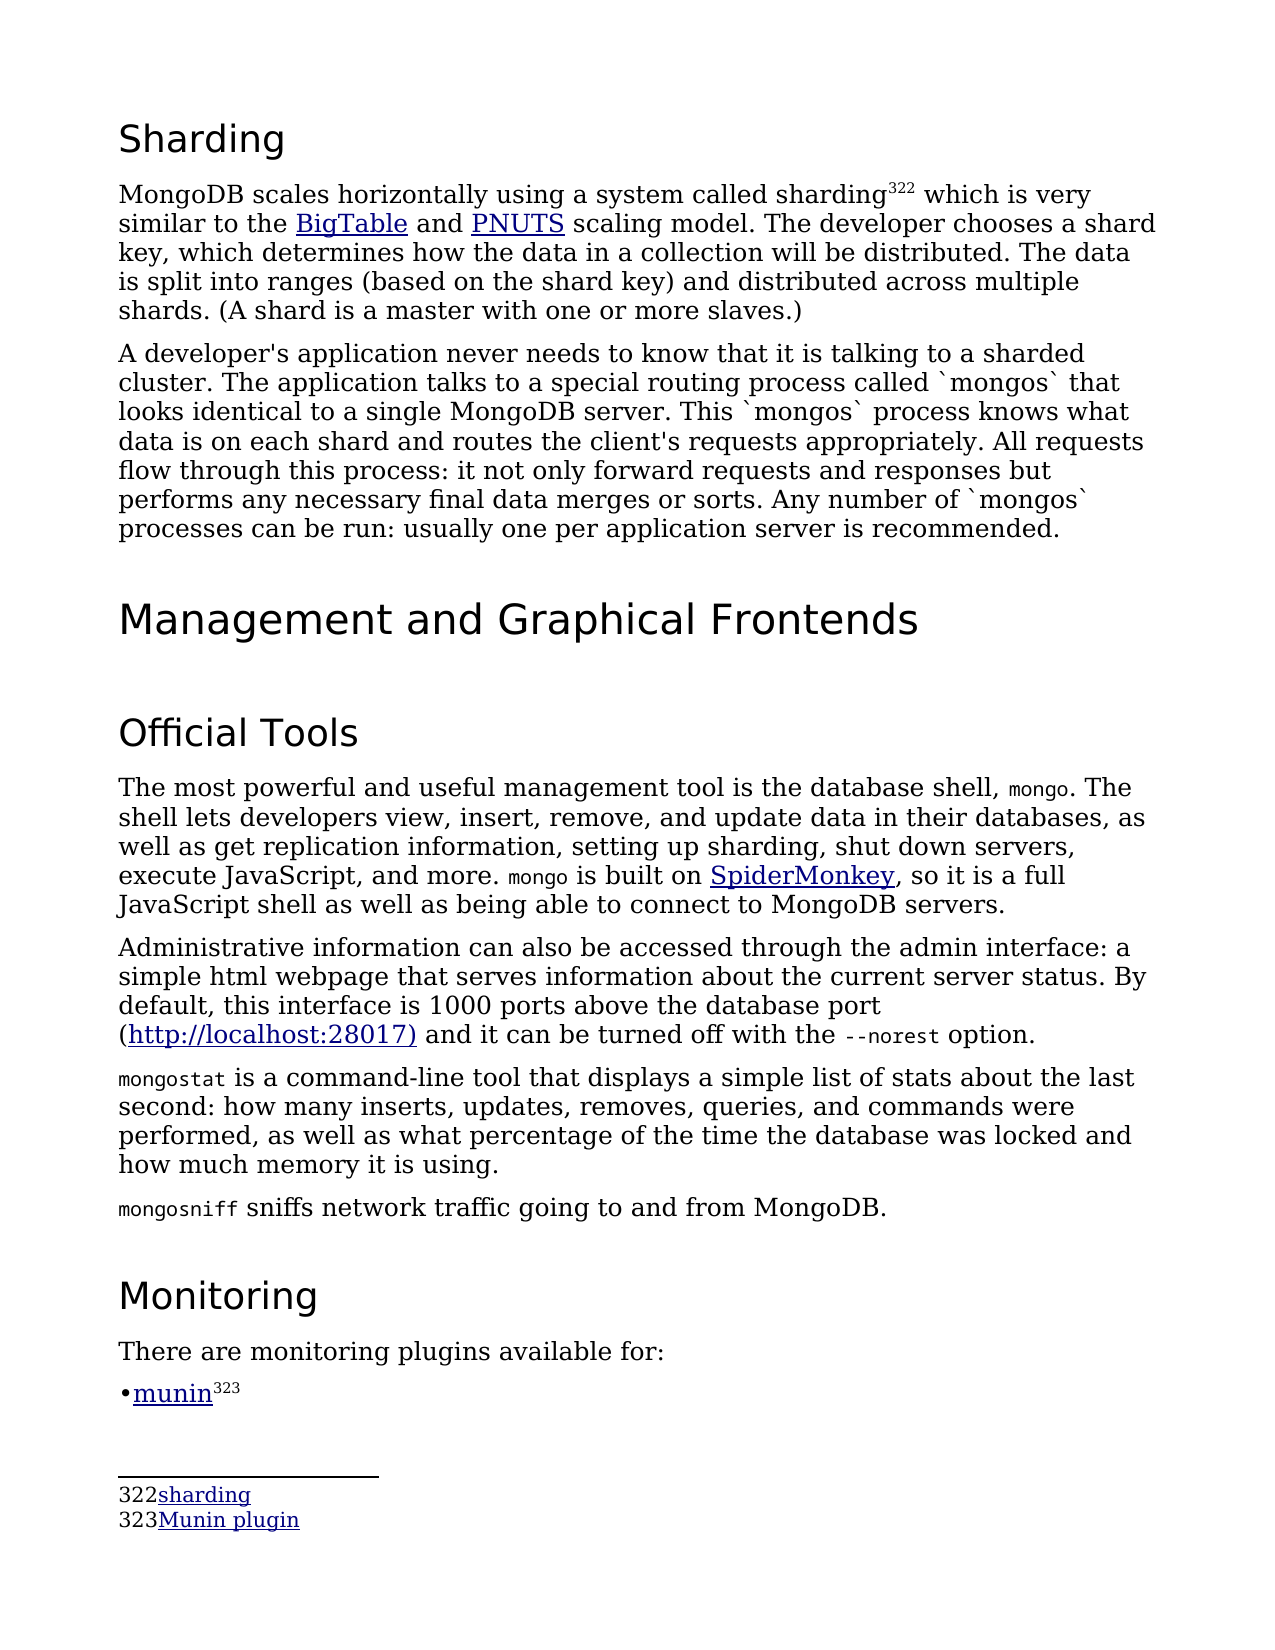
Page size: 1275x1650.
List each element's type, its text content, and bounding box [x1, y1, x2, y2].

text Administrative information can also be accessed through the admin interface: a simple html webpage that serves information about the current server status. By default, this interface is 1000 ports above the database port (http://localhost:28017) and it can be turned off with the --norest option. [118, 933, 1157, 1049]
subtitle Management and Graphical Frontends [118, 596, 1157, 644]
subtitle Sharding [118, 118, 1157, 162]
subtitle Official Tools [118, 712, 1157, 756]
text The most powerful and useful management tool is the database shell, mongo. The shell lets developers view, insert, remove, and update data in their databases, as well as get replication information, setting up sharding, shut down servers, execute JavaScript, and more. mongo is built on SpiderMonkey, so it is a full JavaScript shell as well as being able to connect to MongoDB servers. [118, 773, 1157, 919]
text mongosniff sniffs network traffic going to and from MongoDB. [118, 1193, 1157, 1222]
text A developer's application never needs to know that it is talking to a sharded cluster. The application talks to a special routing process called `mongos` that looks identical to a single MongoDB server. This `mongos` process knows what data is on each shard and routes the client's requests appropriately. All requests flow through this process: it not only forward requests and responses but performs any necessary final data merges or sorts. Any number of `mongos` processes can be run: usually one per application server is recommended. [118, 339, 1157, 543]
subtitle Monitoring [118, 1275, 1157, 1319]
list Munin plugin [118, 1508, 1157, 1532]
list munin [118, 1379, 1157, 1408]
text MongoDB scales horizontally using a system called sharding which is very similar to the BigTable and PNUTS scaling model. The developer chooses a shard key, which determines how the data in a collection will be distributed. The data is split into ranges (based on the shard key) and distributed across multiple shards. (A shard is a master with one or more slaves.) [118, 180, 1157, 326]
text mongostat is a command-line tool that displays a simple list of stats about the last second: how many inserts, updates, removes, queries, and commands were performed, as well as what percentage of the time the database was locked and how much memory it is using. [118, 1063, 1157, 1180]
text sharding [118, 1483, 1157, 1508]
text There are monitoring plugins available for: [118, 1337, 1157, 1366]
